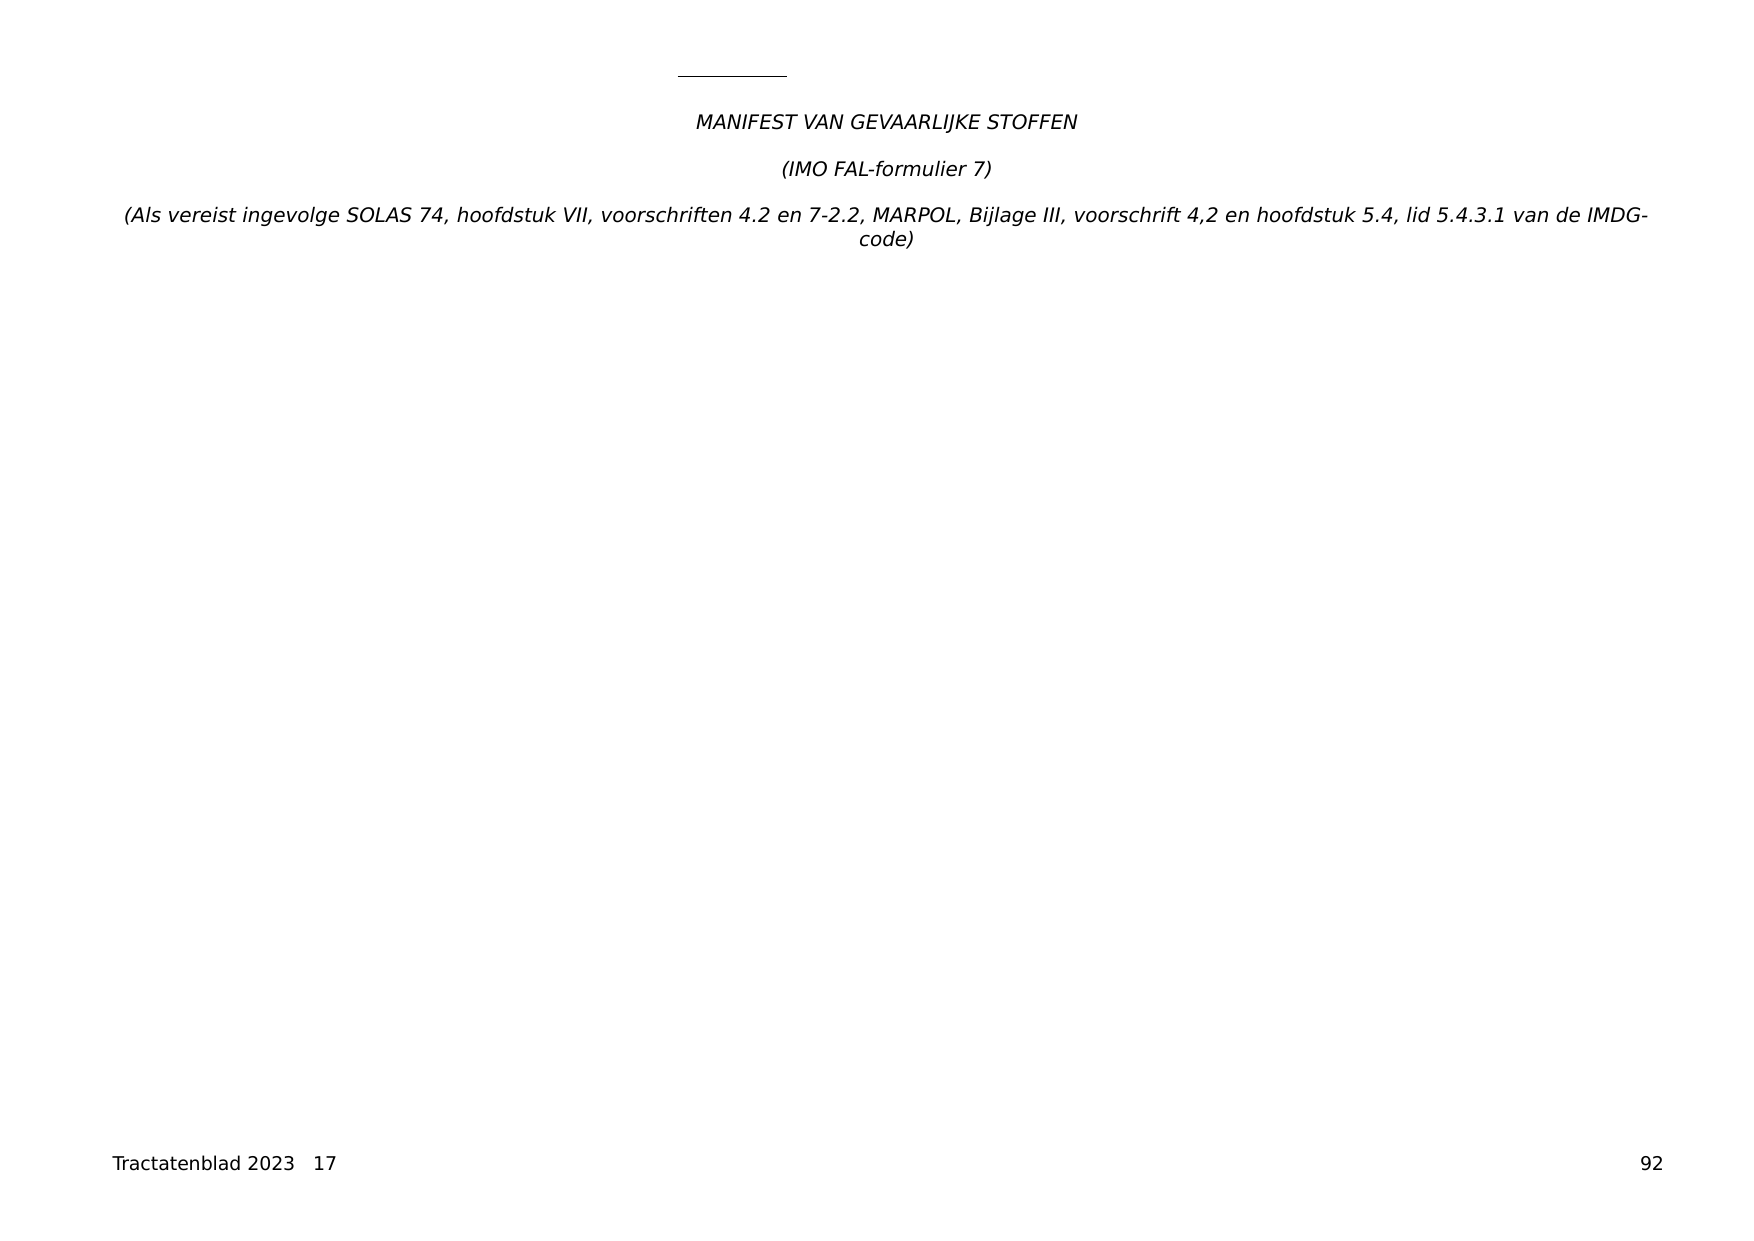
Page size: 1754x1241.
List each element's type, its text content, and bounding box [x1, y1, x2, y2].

subtitle MANIFEST VAN GEVAARLIJKE STOFFEN (IMO FAL-formulier 7) (Als vereist ingevolge SOLAS 74, hoofdstuk VII, voorschriften 4.2 en 7-2.2, MARPOL, Bijlage III, voorschrift 4,2 en hoofdstuk 5.4, lid 5.4.3.1 van de IMDG-code) [112, 111, 1664, 251]
